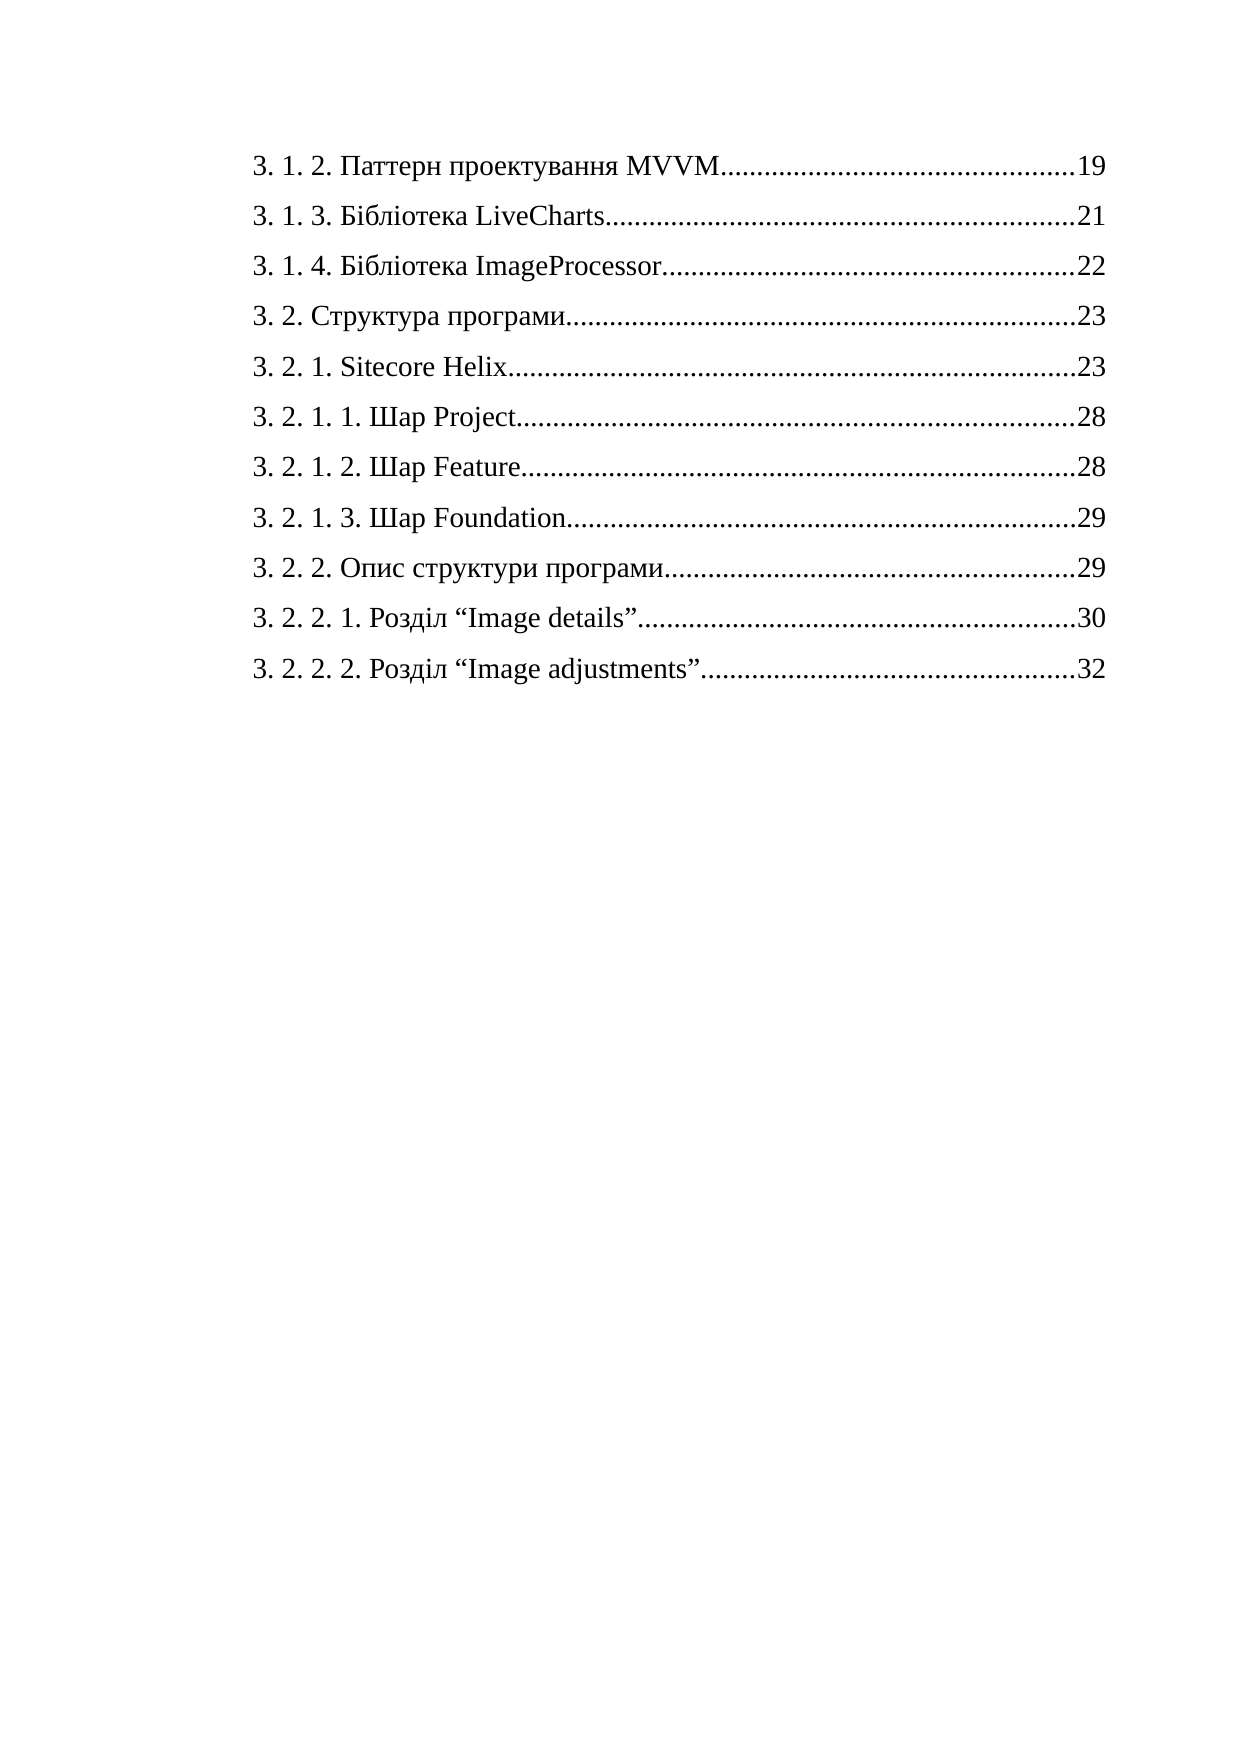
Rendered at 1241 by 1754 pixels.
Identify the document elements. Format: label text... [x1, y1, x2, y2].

text 3. 2. 2. 2. Розділ “Image adjustments” 32 [177, 651, 1181, 684]
text 3. 2. 2. 1. Розділ “Image details” 30 [177, 600, 1181, 634]
text 3. 2. 1. 2. Шар Feature 28 [177, 449, 1181, 483]
text 3. 2. 1. 3. Шар Foundation 29 [177, 500, 1181, 533]
text 3. 1. 4. Бібліотека ImageProcessor 22 [177, 248, 1181, 282]
text 3. 2. 1. 1. Шар Project 28 [177, 399, 1181, 433]
text 3. 1. 2. Паттерн проектування MVVM 19 [177, 148, 1181, 181]
text 3. 2. 2. Опис структури програми 29 [177, 550, 1181, 584]
text 3. 2. Структура програми 23 [177, 298, 1181, 332]
text 3. 1. 3. Бібліотека LiveCharts 21 [177, 198, 1181, 231]
text 3. 2. 1. Sitecore Helix 23 [177, 349, 1181, 382]
